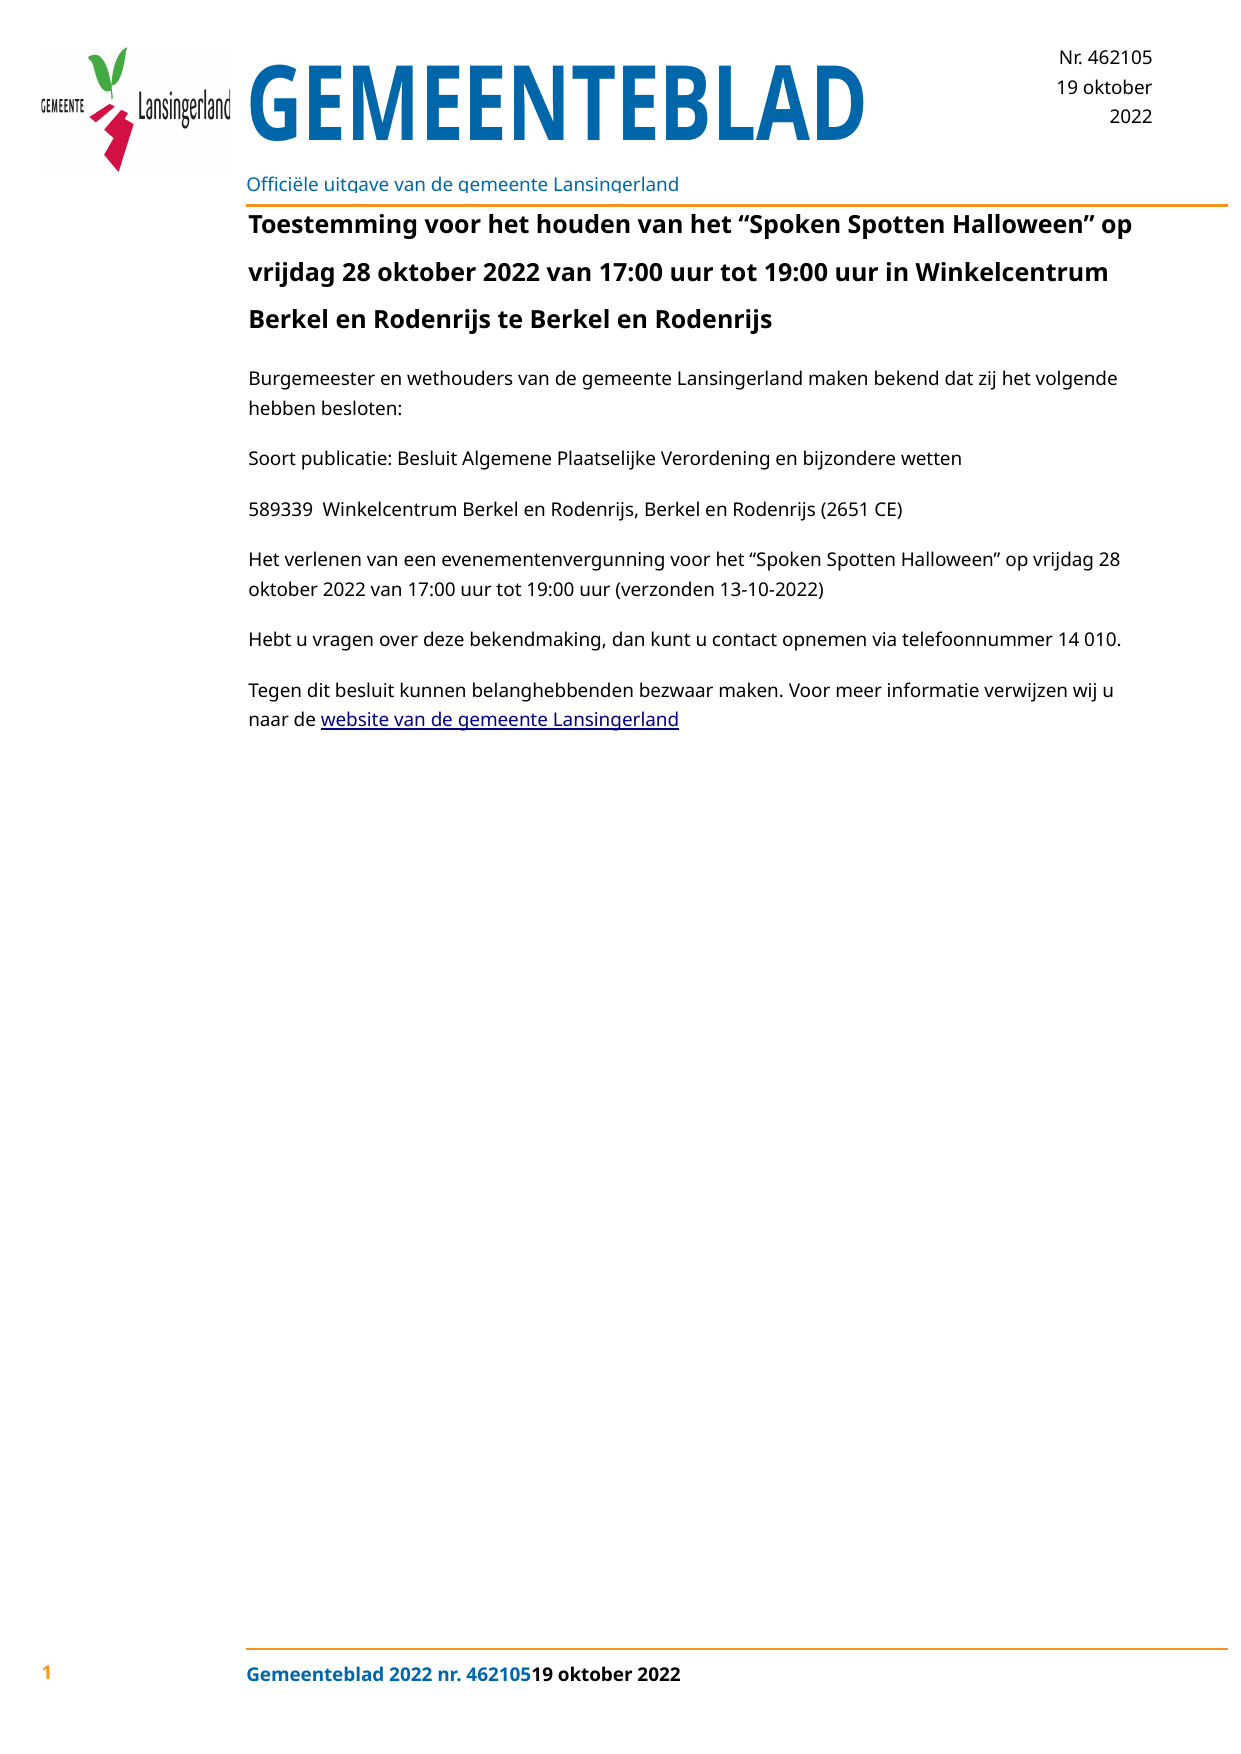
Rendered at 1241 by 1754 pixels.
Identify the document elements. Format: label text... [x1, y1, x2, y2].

text Burgemeester en wethouders van de gemeente Lansingerland maken bekend dat zij het volgende hebben besloten: [248, 366, 1152, 421]
text 589339 Winkelcentrum Berkel en Rodenrijs, Berkel en Rodenrijs (2651 CE) [248, 496, 1152, 522]
text Hebt u vragen over deze bekendmaking, dan kunt u contact opnemen via telefoonnummer 14 010. [248, 626, 1152, 652]
text Toestemming voor het houden van het “Spoken Spotten Halloween” op vrijdag 28 oktober 2022 van 17:00 uur tot 19:00 uur in Winkelcentrum Berkel en Rodenrijs te Berkel en Rodenrijs [248, 207, 1152, 336]
text Tegen dit besluit kunnen belanghebbenden bezwaar maken. Voor meer informatie verwijzen wij u naar de website van de gemeente Lansingerland [248, 677, 1152, 732]
picture [41, 47, 231, 172]
text Soort publicatie: Besluit Algemene Plaatselijke Verordening en bijzondere wetten [248, 446, 1152, 471]
text Het verlenen van een evenementenvergunning voor het “Spoken Spotten Halloween” op vrijdag 28 oktober 2022 van 17:00 uur tot 19:00 uur (verzonden 13-10-2022) [248, 546, 1152, 602]
